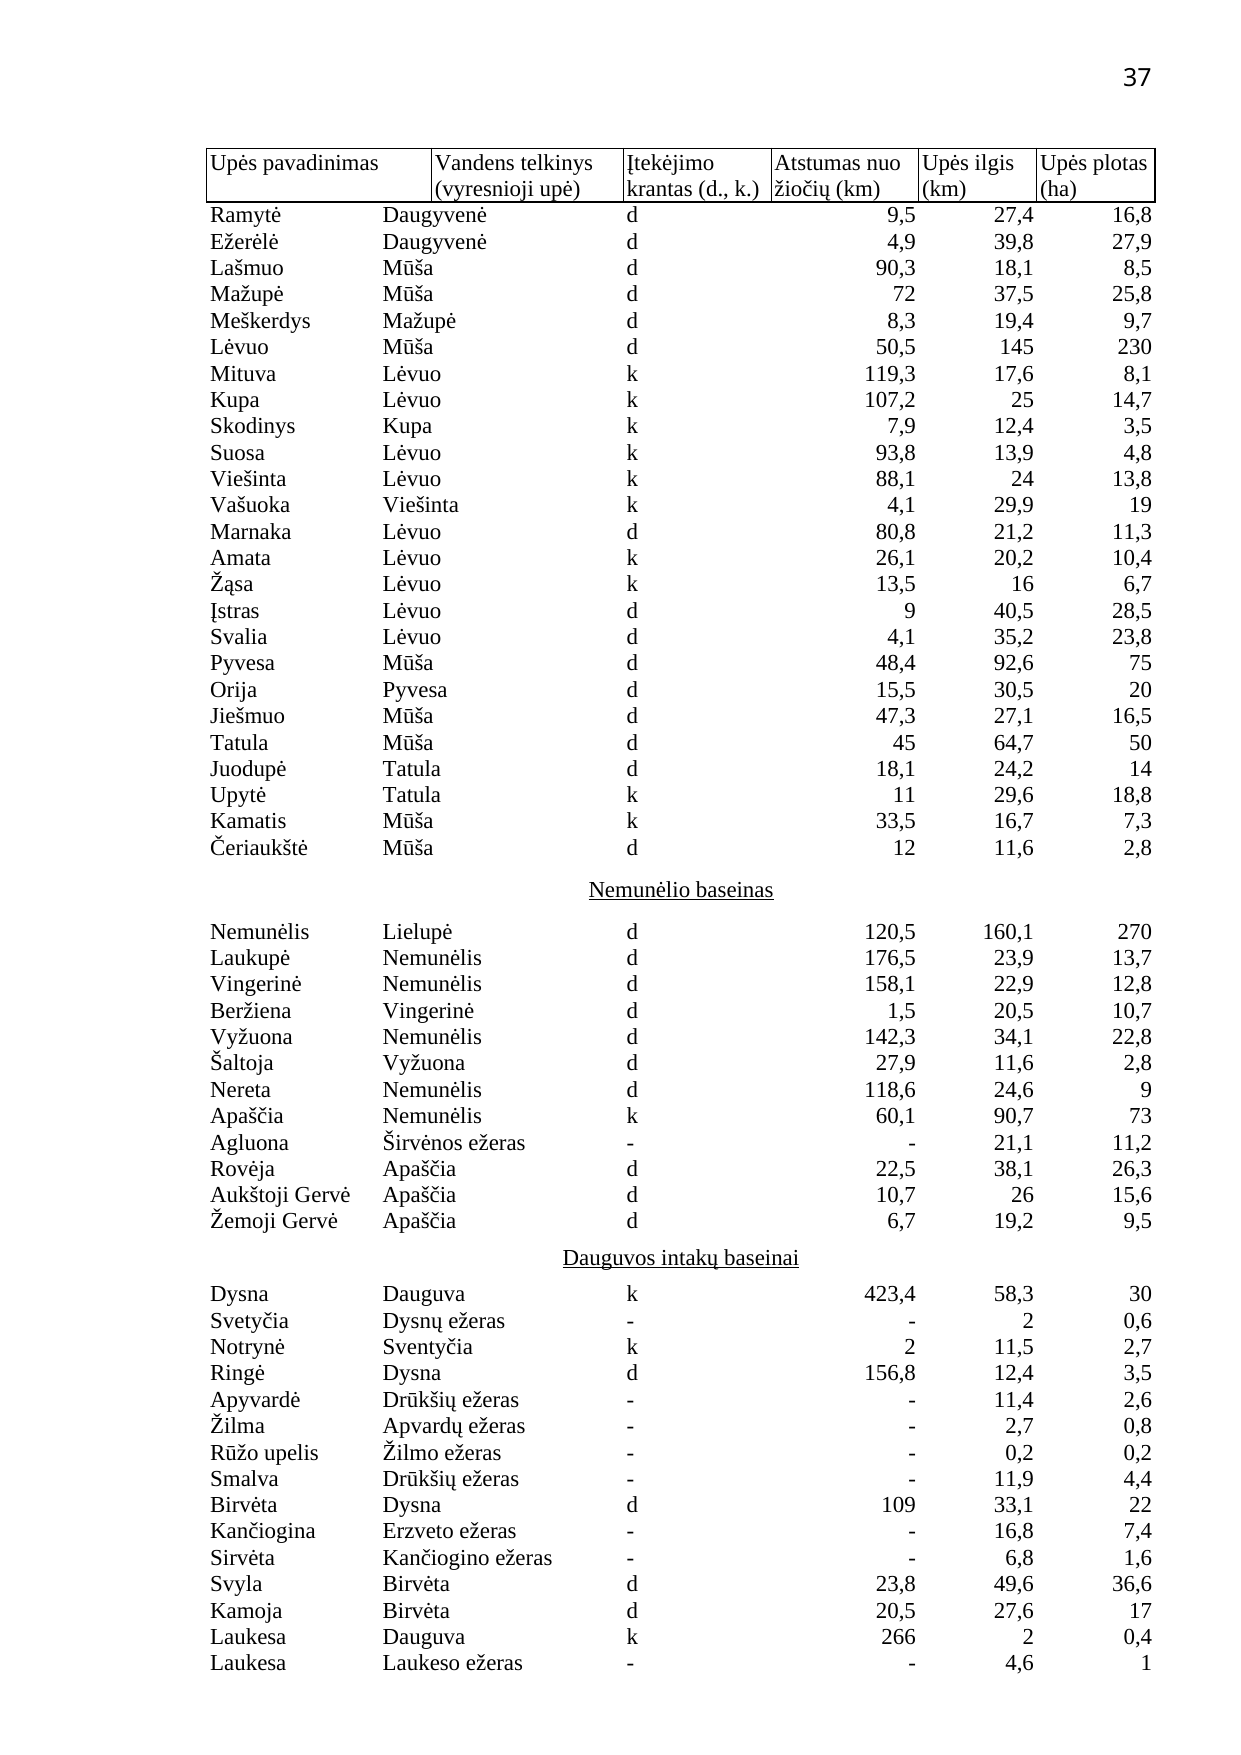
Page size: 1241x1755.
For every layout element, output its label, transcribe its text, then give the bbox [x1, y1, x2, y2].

table_cell 107,2 [771, 386, 919, 412]
table_cell Lėvuo [379, 465, 623, 491]
table_cell 13,9 [919, 439, 1037, 465]
table_cell Tatula [379, 781, 623, 808]
table_cell k [623, 1333, 771, 1359]
table_cell Dauguvos intakų baseinai [207, 1234, 1155, 1280]
table_cell 13,7 [1037, 944, 1155, 970]
table_cell Lėvuo [379, 544, 623, 570]
table_cell Kamoja [207, 1597, 379, 1623]
table_cell 2,6 [1037, 1386, 1155, 1412]
table_cell Lėvuo [379, 623, 623, 649]
table_cell - [623, 1439, 771, 1465]
table_cell Mūša [379, 702, 623, 728]
table_cell 23,8 [771, 1570, 919, 1597]
table_cell d [623, 623, 771, 649]
table_cell 16,8 [1037, 203, 1155, 228]
table_cell Pyvesa [207, 650, 379, 676]
table_cell d [623, 1050, 771, 1076]
table_cell 27,4 [919, 203, 1037, 228]
table_cell 90,3 [771, 254, 919, 281]
table_cell 18,1 [771, 755, 919, 781]
table_cell 11,3 [1037, 518, 1155, 544]
table_cell d [623, 702, 771, 728]
table_cell 11,9 [919, 1465, 1037, 1491]
table_cell Vyžuona [379, 1050, 623, 1076]
table_cell d [623, 1155, 771, 1181]
table_cell 3,5 [1037, 412, 1155, 439]
table_cell 11 [771, 781, 919, 808]
table_cell Kančiogina [207, 1518, 379, 1544]
table_cell k [623, 808, 771, 834]
table_cell - [623, 1412, 771, 1438]
table_cell k [623, 491, 771, 518]
table_cell Daugyvenė [379, 228, 623, 254]
table_cell 28,5 [1037, 597, 1155, 623]
table_cell d [623, 254, 771, 281]
table_cell 16 [919, 570, 1037, 597]
table_cell Drūkšių ežeras [379, 1386, 623, 1412]
table_cell 27,9 [771, 1050, 919, 1076]
table_cell 10,4 [1037, 544, 1155, 570]
table_cell Tatula [207, 729, 379, 755]
table_cell d [623, 307, 771, 333]
table_cell 13,8 [1037, 465, 1155, 491]
table_cell 92,6 [919, 650, 1037, 676]
table_cell d [623, 918, 771, 944]
table_cell d [623, 228, 771, 254]
table_cell Suosa [207, 439, 379, 465]
table_cell Svyla [207, 1570, 379, 1597]
table_cell 25,8 [1037, 281, 1155, 307]
table_cell 93,8 [771, 439, 919, 465]
table_cell Apvardų ežeras [379, 1412, 623, 1438]
table_cell Beržiena [207, 997, 379, 1023]
table_cell Žemoji Gervė [207, 1208, 379, 1234]
table_cell 2 [919, 1623, 1037, 1649]
table_cell 22,5 [771, 1155, 919, 1181]
table_cell Viešinta [379, 491, 623, 518]
table_cell Dysna [207, 1280, 379, 1307]
table_cell Rūžo upelis [207, 1439, 379, 1465]
table_cell - [623, 1307, 771, 1333]
table_cell Svetyčia [207, 1307, 379, 1333]
table_cell 266 [771, 1623, 919, 1649]
table_cell Apaščia [379, 1181, 623, 1208]
table_cell 50 [1037, 729, 1155, 755]
table_cell 16,7 [919, 808, 1037, 834]
table_cell 24,6 [919, 1076, 1037, 1102]
table_cell 35,2 [919, 623, 1037, 649]
table_cell 19,4 [919, 307, 1037, 333]
table_cell 22,8 [1037, 1023, 1155, 1049]
table_cell 0,4 [1037, 1623, 1155, 1649]
table_cell 2,7 [1037, 1333, 1155, 1359]
table_cell Mūša [379, 834, 623, 860]
table_cell Sventyčia [379, 1333, 623, 1359]
table_cell 4,1 [771, 491, 919, 518]
table_cell Žilma [207, 1412, 379, 1438]
table_cell 72 [771, 281, 919, 307]
table_cell 30,5 [919, 676, 1037, 702]
table_cell 11,5 [919, 1333, 1037, 1359]
table_cell Dysna [379, 1491, 623, 1518]
table_cell d [623, 755, 771, 781]
table_cell 45 [771, 729, 919, 755]
table_cell 0,6 [1037, 1307, 1155, 1333]
table_cell d [623, 1023, 771, 1049]
table_cell d [623, 597, 771, 623]
table_cell Lielupė [379, 918, 623, 944]
table_cell 26 [919, 1181, 1037, 1208]
table_cell 29,9 [919, 491, 1037, 518]
table_cell 109 [771, 1491, 919, 1518]
table_cell 2,8 [1037, 1050, 1155, 1076]
table_cell Vašuoka [207, 491, 379, 518]
table_cell 58,3 [919, 1280, 1037, 1307]
table_cell d [623, 650, 771, 676]
table_cell 17 [1037, 1597, 1155, 1623]
table_cell Mūša [379, 281, 623, 307]
table_cell Lėvuo [207, 333, 379, 359]
table_cell Nemunėlis [207, 918, 379, 944]
table_cell Vingerinė [207, 970, 379, 997]
table_cell 17,6 [919, 360, 1037, 386]
table_cell 8,1 [1037, 360, 1155, 386]
table_cell 33,1 [919, 1491, 1037, 1518]
table_cell 39,8 [919, 228, 1037, 254]
table_cell 2 [919, 1307, 1037, 1333]
table_cell 19 [1037, 491, 1155, 518]
table_cell k [623, 1280, 771, 1307]
table_cell 0,8 [1037, 1412, 1155, 1438]
table_cell Nereta [207, 1076, 379, 1102]
table_cell Apaščia [379, 1208, 623, 1234]
table_cell 18,1 [919, 254, 1037, 281]
table_cell 18,8 [1037, 781, 1155, 808]
table_cell - [623, 1518, 771, 1544]
table_cell 21,1 [919, 1129, 1037, 1155]
table_cell Nemunėlis [379, 1076, 623, 1102]
table_cell - [771, 1544, 919, 1570]
table_cell Rovėja [207, 1155, 379, 1181]
table_cell 12,8 [1037, 970, 1155, 997]
table_cell k [623, 465, 771, 491]
table_cell Ramytė [207, 203, 379, 228]
table_cell Įstras [207, 597, 379, 623]
table_cell Ežerėlė [207, 228, 379, 254]
table_cell 24 [919, 465, 1037, 491]
table_cell 48,4 [771, 650, 919, 676]
table_cell Žąsa [207, 570, 379, 597]
table_cell 14,7 [1037, 386, 1155, 412]
table_cell 11,6 [919, 1050, 1037, 1076]
table_header Vandens telkinys (vyresnioji upė) [432, 149, 623, 201]
table_cell 26,1 [771, 544, 919, 570]
table_cell k [623, 570, 771, 597]
table_cell Notrynė [207, 1333, 379, 1359]
table_cell 7,4 [1037, 1518, 1155, 1544]
table_cell 9,5 [771, 203, 919, 228]
table_cell 145 [919, 333, 1037, 359]
table_cell 9 [771, 597, 919, 623]
table_cell Upytė [207, 781, 379, 808]
table_cell 14 [1037, 755, 1155, 781]
table_cell Šaltoja [207, 1050, 379, 1076]
table_cell Agluona [207, 1129, 379, 1155]
table_cell Nemunėlis [379, 1023, 623, 1049]
table_cell 12,4 [919, 1360, 1037, 1386]
table_cell 13,5 [771, 570, 919, 597]
table_header Įtekėjimo krantas (d., k.) [624, 149, 771, 201]
table_cell - [623, 1465, 771, 1491]
table_cell 16,5 [1037, 702, 1155, 728]
table_cell 20,5 [919, 997, 1037, 1023]
table_cell d [623, 333, 771, 359]
table_cell 119,3 [771, 360, 919, 386]
table_cell Vyžuona [207, 1023, 379, 1049]
table_cell 0,2 [919, 1439, 1037, 1465]
table_cell d [623, 676, 771, 702]
table_cell Kamatis [207, 808, 379, 834]
table_cell d [623, 1491, 771, 1518]
table_cell 0,2 [1037, 1439, 1155, 1465]
table_cell 4,9 [771, 228, 919, 254]
table_cell Smalva [207, 1465, 379, 1491]
table_cell 21,2 [919, 518, 1037, 544]
table_cell 49,6 [919, 1570, 1037, 1597]
table_cell - [623, 1544, 771, 1570]
table_cell Pyvesa [379, 676, 623, 702]
table_cell Mūša [379, 650, 623, 676]
table_cell Vingerinė [379, 997, 623, 1023]
table_cell - [623, 1649, 771, 1676]
table_cell - [771, 1465, 919, 1491]
table_cell 27,6 [919, 1597, 1037, 1623]
table_cell 60,1 [771, 1102, 919, 1128]
table_cell Mūša [379, 333, 623, 359]
table_cell 36,6 [1037, 1570, 1155, 1597]
table_cell 423,4 [771, 1280, 919, 1307]
table_cell Dysnų ežeras [379, 1307, 623, 1333]
table_cell 20,5 [771, 1597, 919, 1623]
table_cell Birvėta [379, 1570, 623, 1597]
table_cell 37,5 [919, 281, 1037, 307]
table_cell Mūša [379, 254, 623, 281]
table_cell d [623, 944, 771, 970]
table_cell 118,6 [771, 1076, 919, 1102]
table_cell 1,5 [771, 997, 919, 1023]
table_cell 64,7 [919, 729, 1037, 755]
table_cell 270 [1037, 918, 1155, 944]
table_cell - [771, 1439, 919, 1465]
table_cell Nemunėlio baseinas [207, 860, 1155, 918]
table_cell Laukesa [207, 1623, 379, 1649]
table_cell d [623, 281, 771, 307]
table_header Upės ilgis (km) [919, 149, 1036, 201]
table_cell Mituva [207, 360, 379, 386]
table_cell - [771, 1386, 919, 1412]
table_cell 23,9 [919, 944, 1037, 970]
table_cell 9,7 [1037, 307, 1155, 333]
table_cell d [623, 970, 771, 997]
table_cell Tatula [379, 755, 623, 781]
table_cell Laukeso ežeras [379, 1649, 623, 1676]
table_cell Nemunėlis [379, 1102, 623, 1128]
table_cell Juodupė [207, 755, 379, 781]
table_cell Ringė [207, 1360, 379, 1386]
table_cell 27,9 [1037, 228, 1155, 254]
table_cell Svalia [207, 623, 379, 649]
table_cell 4,8 [1037, 439, 1155, 465]
table_cell 2,7 [919, 1412, 1037, 1438]
table_cell d [623, 997, 771, 1023]
table_cell Nemunėlis [379, 970, 623, 997]
table_cell 3,5 [1037, 1360, 1155, 1386]
table_cell 22 [1037, 1491, 1155, 1518]
table_cell Dauguva [379, 1280, 623, 1307]
table_cell Kančiogino ežeras [379, 1544, 623, 1570]
table_cell k [623, 386, 771, 412]
table_cell Aukštoji Gervė [207, 1181, 379, 1208]
table_cell 50,5 [771, 333, 919, 359]
table_cell 22,9 [919, 970, 1037, 997]
table_cell 10,7 [771, 1181, 919, 1208]
table_cell d [623, 1570, 771, 1597]
table_cell 1,6 [1037, 1544, 1155, 1570]
table_cell 120,5 [771, 918, 919, 944]
table_cell d [623, 1360, 771, 1386]
table_cell 8,5 [1037, 254, 1155, 281]
table_cell k [623, 412, 771, 439]
table_cell 40,5 [919, 597, 1037, 623]
table_cell Skodinys [207, 412, 379, 439]
table_cell d [623, 1076, 771, 1102]
table_cell - [771, 1649, 919, 1676]
table_cell Apaščia [207, 1102, 379, 1128]
table_cell k [623, 439, 771, 465]
table_cell Orija [207, 676, 379, 702]
table_cell 4,6 [919, 1649, 1037, 1676]
table_cell k [623, 1623, 771, 1649]
table_cell 30 [1037, 1280, 1155, 1307]
table_cell 15,5 [771, 676, 919, 702]
table_cell 27,1 [919, 702, 1037, 728]
table_cell 73 [1037, 1102, 1155, 1128]
table_cell 19,2 [919, 1208, 1037, 1234]
table_cell Daugyvenė [379, 203, 623, 228]
table_cell Lėvuo [379, 360, 623, 386]
table_cell 4,1 [771, 623, 919, 649]
table_cell 15,6 [1037, 1181, 1155, 1208]
table_cell 24,2 [919, 755, 1037, 781]
table_cell Mūša [379, 808, 623, 834]
table_cell d [623, 729, 771, 755]
table_cell 11,2 [1037, 1129, 1155, 1155]
table_cell - [771, 1412, 919, 1438]
table_cell 34,1 [919, 1023, 1037, 1049]
table_cell d [623, 834, 771, 860]
table_cell - [623, 1386, 771, 1412]
table_cell 90,7 [919, 1102, 1037, 1128]
table_cell 9,5 [1037, 1208, 1155, 1234]
table_cell 16,8 [919, 1518, 1037, 1544]
table_cell 176,5 [771, 944, 919, 970]
table_cell 7,3 [1037, 808, 1155, 834]
table_cell Žilmo ežeras [379, 1439, 623, 1465]
table_cell Birvėta [379, 1597, 623, 1623]
table_cell Marnaka [207, 518, 379, 544]
table_cell 160,1 [919, 918, 1037, 944]
table_cell 23,8 [1037, 623, 1155, 649]
table_cell - [771, 1307, 919, 1333]
table_cell 11,4 [919, 1386, 1037, 1412]
table_cell Lėvuo [379, 386, 623, 412]
table_cell 20,2 [919, 544, 1037, 570]
table_cell 12 [771, 834, 919, 860]
table_cell 4,4 [1037, 1465, 1155, 1491]
table_cell Apyvardė [207, 1386, 379, 1412]
table_cell Dauguva [379, 1623, 623, 1649]
table_cell 75 [1037, 650, 1155, 676]
table_cell 25 [919, 386, 1037, 412]
table_cell Sirvėta [207, 1544, 379, 1570]
table_cell Laukupė [207, 944, 379, 970]
table_cell k [623, 360, 771, 386]
table_cell Kupa [207, 386, 379, 412]
table_cell 142,3 [771, 1023, 919, 1049]
table_cell 11,6 [919, 834, 1037, 860]
table_cell d [623, 1597, 771, 1623]
table_cell Jiešmuo [207, 702, 379, 728]
table_cell 38,1 [919, 1155, 1037, 1181]
table_cell Lašmuo [207, 254, 379, 281]
table_cell 20 [1037, 676, 1155, 702]
table_cell 158,1 [771, 970, 919, 997]
table_cell Nemunėlis [379, 944, 623, 970]
table_cell Erzveto ežeras [379, 1518, 623, 1544]
table_cell Amata [207, 544, 379, 570]
table_cell 88,1 [771, 465, 919, 491]
table_cell 47,3 [771, 702, 919, 728]
table_cell 1 [1037, 1649, 1155, 1676]
table_cell 156,8 [771, 1360, 919, 1386]
table_cell Čeriaukštė [207, 834, 379, 860]
table_cell Meškerdys [207, 307, 379, 333]
table_cell Dysna [379, 1360, 623, 1386]
table_cell Lėvuo [379, 570, 623, 597]
table_cell d [623, 1208, 771, 1234]
table_cell k [623, 781, 771, 808]
table_cell Lėvuo [379, 439, 623, 465]
table_cell Mažupė [379, 307, 623, 333]
table_cell d [623, 203, 771, 228]
table_cell Mūša [379, 729, 623, 755]
table_cell Laukesa [207, 1649, 379, 1676]
table_cell 7,9 [771, 412, 919, 439]
table_header Upės pavadinimas [207, 149, 431, 201]
table_cell 10,7 [1037, 997, 1155, 1023]
table_cell k [623, 544, 771, 570]
table_cell 29,6 [919, 781, 1037, 808]
table_cell 33,5 [771, 808, 919, 834]
table_cell 26,3 [1037, 1155, 1155, 1181]
table_cell 6,7 [1037, 570, 1155, 597]
table_cell 80,8 [771, 518, 919, 544]
table_cell Mažupė [207, 281, 379, 307]
table_cell - [771, 1129, 919, 1155]
table_cell Širvėnos ežeras [379, 1129, 623, 1155]
table_cell - [771, 1518, 919, 1544]
table_cell 6,8 [919, 1544, 1037, 1570]
table_cell 2,8 [1037, 834, 1155, 860]
table_cell k [623, 1102, 771, 1128]
table_cell Lėvuo [379, 597, 623, 623]
table_header Atstumas nuo žiočių (km) [772, 149, 918, 201]
table_cell 9 [1037, 1076, 1155, 1102]
table_cell 8,3 [771, 307, 919, 333]
table_cell 2 [771, 1333, 919, 1359]
table_cell Drūkšių ežeras [379, 1465, 623, 1491]
table_cell Viešinta [207, 465, 379, 491]
table_cell Birvėta [207, 1491, 379, 1518]
table_header Upės plotas (ha) [1037, 149, 1154, 201]
table_cell Apaščia [379, 1155, 623, 1181]
table_cell - [623, 1129, 771, 1155]
table_cell d [623, 518, 771, 544]
table_cell d [623, 1181, 771, 1208]
table_cell 230 [1037, 333, 1155, 359]
table_cell Kupa [379, 412, 623, 439]
table_cell 6,7 [771, 1208, 919, 1234]
table_cell 12,4 [919, 412, 1037, 439]
table_cell Lėvuo [379, 518, 623, 544]
